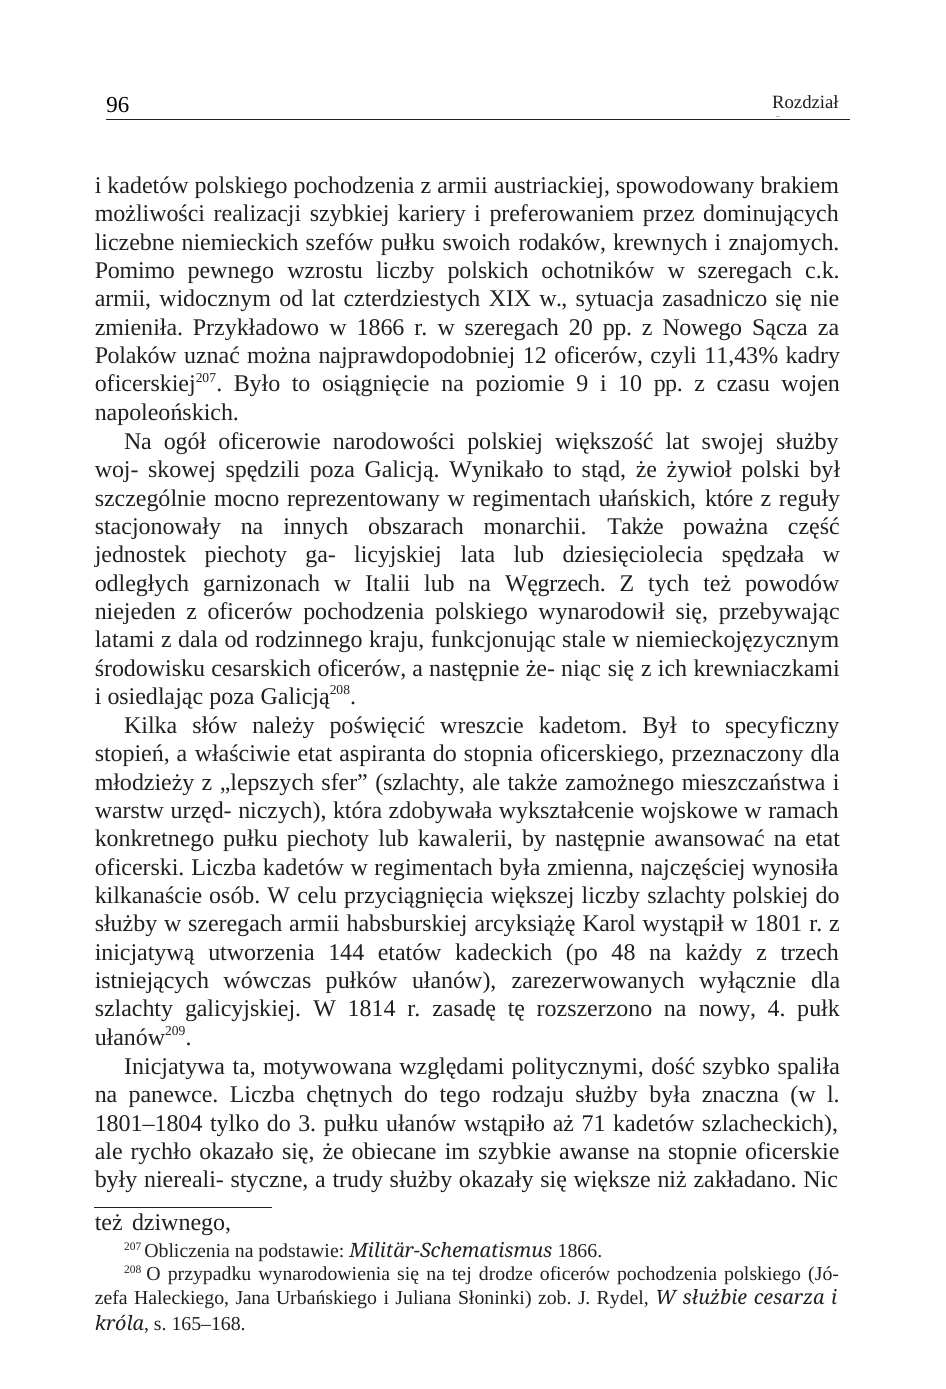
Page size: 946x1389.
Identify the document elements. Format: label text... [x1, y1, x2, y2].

text i kadetów polskiego pochodzenia z armii austriackiej, spowodowany brakiem możliwości realizacji szybkiej kariery i preferowaniem przez dominujących liczebne niemieckich szefów pułku swoich rodaków, krewnych i znajomych. Pomimo pewnego wzrostu liczby polskich ochotników w szeregach c.k. armii, widocznym od lat czterdziestych XIX w., sytuacja zasadniczo się nie zmieniła. Przykładowo w 1866 r. w szeregach 20 pp. z Nowego Sącza za Polaków uznać można najprawdopodobniej 12 oficerów, czyli 11,43% kadry oficerskiej207. Było to osiągnięcie na poziomie 9 i 10 pp. z czasu wojen napoleońskich. [94, 171, 840, 425]
text 207 Obliczenia na podstawie: Militär-Schematismus 1866. [124, 1237, 879, 1262]
text Inicjatywa ta, motywowana względami politycznymi, dość szybko spaliła na panewce. Liczba chętnych do tego rodzaju służby była znaczna (w l. 1801–1804 tylko do 3. pułku ułanów wstąpiło aż 71 kadetów szlacheckich), ale rychło okazało się, że obiecane im szybkie awanse na stopnie oficerskie były niereali- styczne, a trudy służby okazały się większe niż zakładano. Nic też dziwnego, [94, 1052, 840, 1236]
text 208 O przypadku wynarodowienia się na tej drodze oficerów pochodzenia polskiego (Jó- zefa Haleckiego, Jana Urbańskiego i Juliana Słoninki) zob. J. Rydel, W służbie cesarza i króla, s. 165–168. [94, 1263, 840, 1336]
text Kilka słów należy poświęcić wreszcie kadetom. Był to specyficzny stopień, a właściwie etat aspiranta do stopnia oficerskiego, przeznaczony dla młodzieży z „lepszych sfer” (szlachty, ale także zamożnego mieszczaństwa i warstw urzęd- niczych), która zdobywała wykształcenie wojskowe w ramach konkretnego pułku piechoty lub kawalerii, by następnie awansować na etat oficerski. Liczba kadetów w regimentach była zmienna, najczęściej wynosiła kilkanaście osób. W celu przyciągnięcia większej liczby szlachty polskiej do służby w szeregach armii habsburskiej arcyksiążę Karol wystąpił w 1801 r. z inicjatywą utworzenia 144 etatów kadeckich (po 48 na każdy z trzech istniejących wówczas pułków ułanów), zarezerwowanych wyłącznie dla szlachty galicyjskiej. W 1814 r. zasadę tę rozszerzono na nowy, 4. pułk ułanów209. [94, 711, 840, 1050]
text Na ogół oficerowie narodowości polskiej większość lat swojej służby woj- skowej spędzili poza Galicją. Wynikało to stąd, że żywioł polski był szczególnie mocno reprezentowany w regimentach ułańskich, które z reguły stacjonowały na innych obszarach monarchii. Także poważna część jednostek piechoty ga- licyjskiej lata lub dziesięciolecia spędzała w odległych garnizonach w Italii lub na Węgrzech. Z tych też powodów niejeden z oficerów pochodzenia polskiego wynarodowił się, przebywając latami z dala od rodzinnego kraju, funkcjonując stale w niemieckojęzycznym środowisku cesarskich oficerów, a następnie że- niąc się z ich krewniaczkami i osiedlając poza Galicją208. [94, 427, 840, 709]
